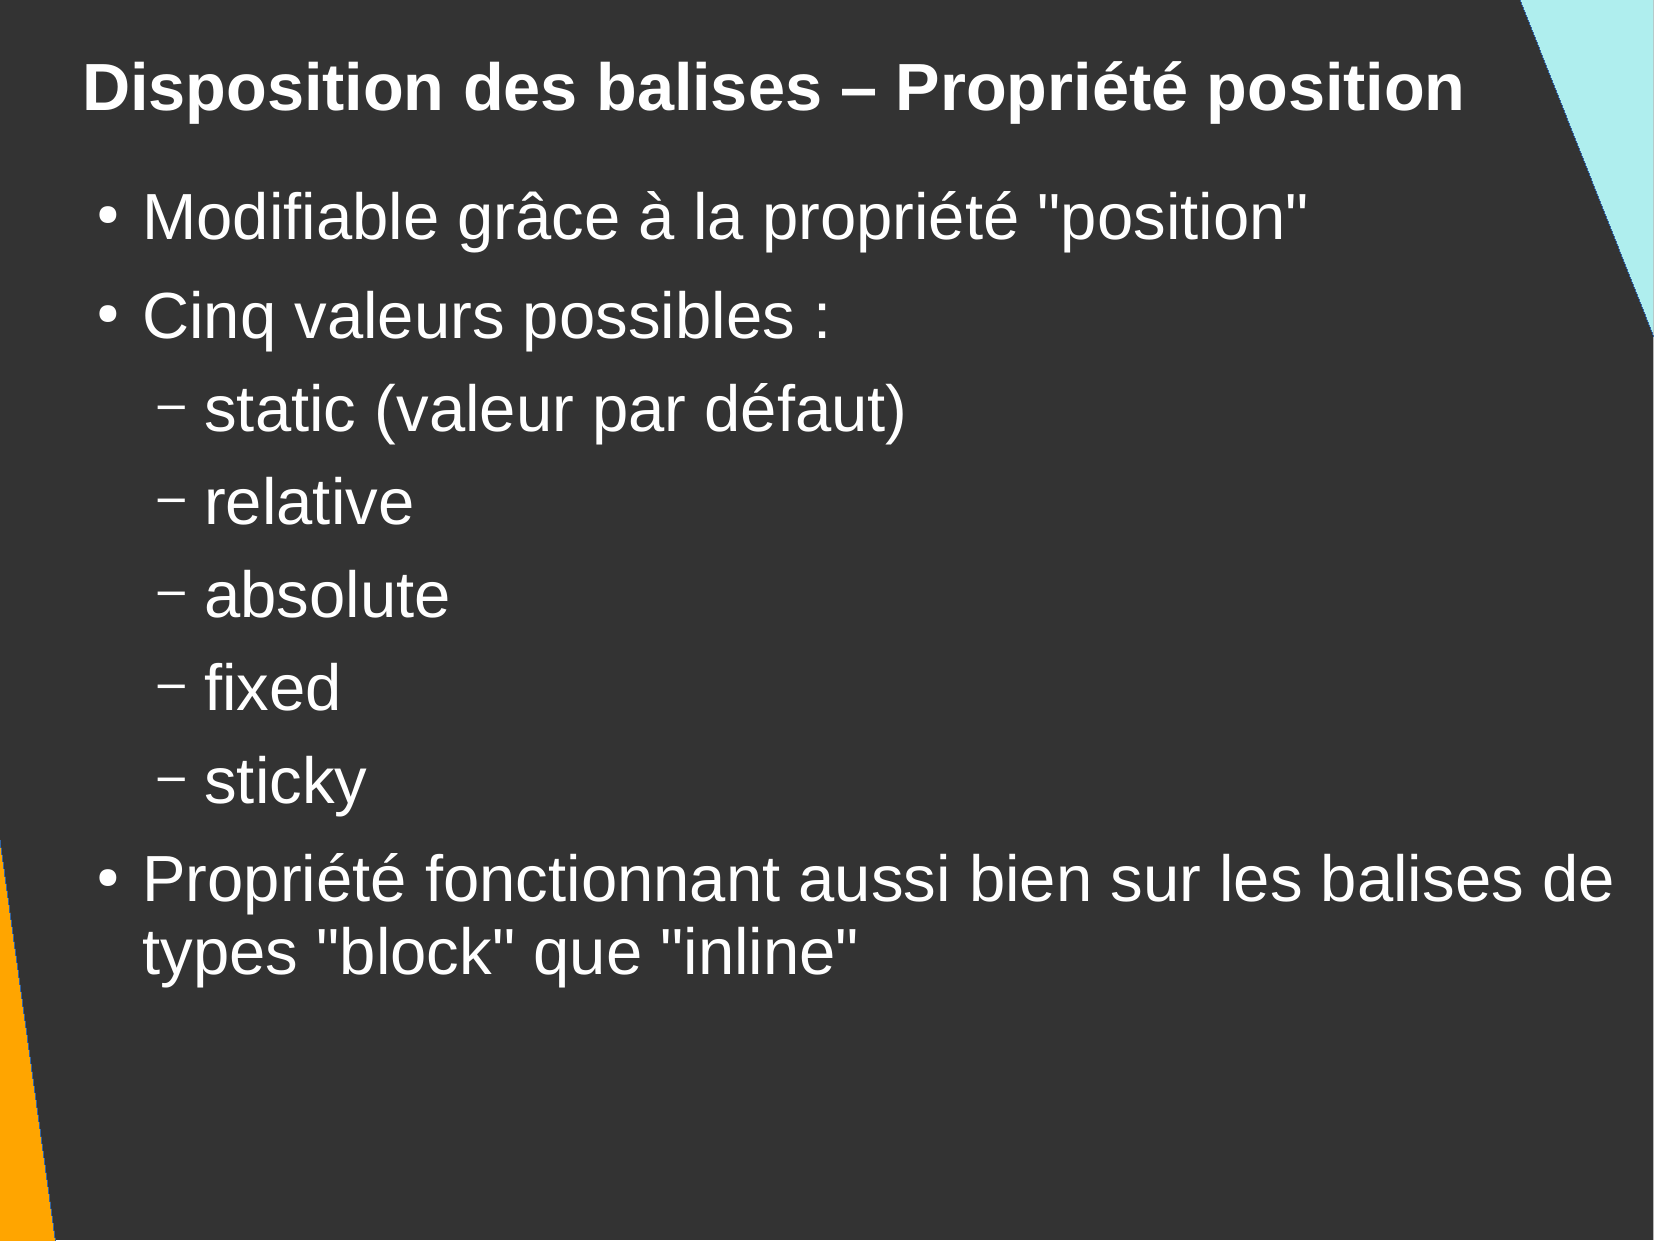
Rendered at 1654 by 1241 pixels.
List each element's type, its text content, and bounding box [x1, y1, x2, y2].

list Modifiable grâce à la propriété "position" Cinq valeurs possibles : static (valeur par défaut) relative absolute fixed sticky Propriété fonctionnant aussi bien sur les balises de types "block" que "inline" [80, 180, 1620, 993]
text_box [0, 839, 56, 1241]
title Disposition des balises – Propriété position [82, 49, 1571, 130]
text_box [1520, 0, 1654, 337]
